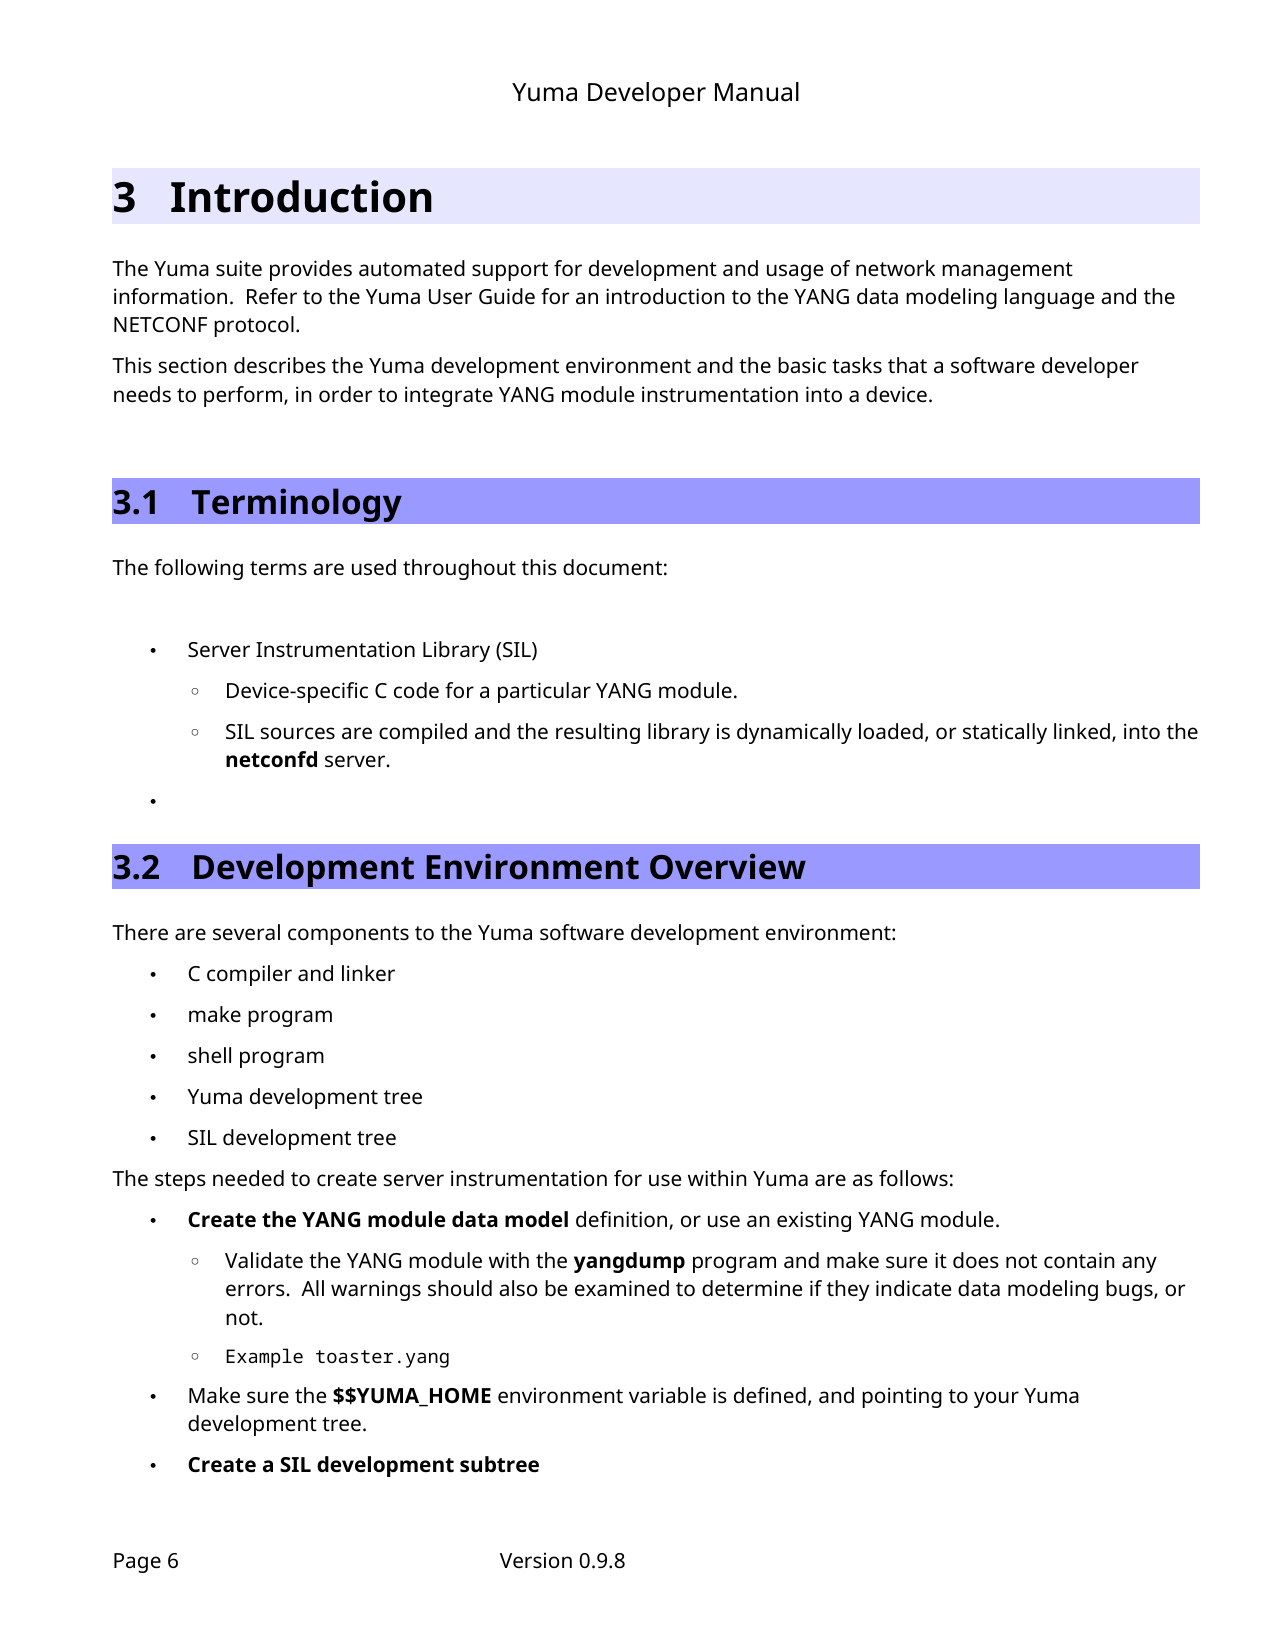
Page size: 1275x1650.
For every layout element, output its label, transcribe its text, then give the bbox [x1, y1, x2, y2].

list shell program [150, 1041, 1200, 1069]
list C compiler and linker [150, 959, 1200, 988]
subtitle Development Environment Overview [112, 844, 1200, 889]
list SIL sources are compiled and the resulting library is dynamically loaded, or statically linked, into the netconfd server. [187, 717, 1200, 774]
text The steps needed to create server instrumentation for use within Yuma are as follows: [112, 1164, 1200, 1192]
text The Yuma suite provides automated support for development and usage of network management information. Refer to the Yuma User Guide for an introduction to the YANG data modeling language and the NETCONF protocol. [112, 254, 1200, 339]
list Create a SIL development subtree [150, 1451, 1200, 1479]
list Validate the YANG module with the yangdump program and make sure it does not contain any errors. All warnings should also be examined to determine if they indicate data modeling bugs, or not. [187, 1246, 1200, 1331]
text This section describes the Yuma development environment and the basic tasks that a software developer needs to perform, in order to integrate YANG module instrumentation into a device. [112, 351, 1200, 408]
list Example toaster.yang [187, 1344, 1200, 1369]
list SIL development tree [150, 1123, 1200, 1151]
list Create the YANG module data model definition, or use an existing YANG module. [150, 1205, 1200, 1233]
subtitle Introduction [112, 168, 1200, 224]
list Server Instrumentation Library (SIL) [150, 635, 1200, 663]
list Yuma development tree [150, 1082, 1200, 1111]
list Device-specific C code for a particular YANG module. [187, 676, 1200, 704]
subtitle Terminology [112, 478, 1200, 524]
list make program [150, 1000, 1200, 1029]
text The following terms are used throughout this document: [112, 553, 1200, 581]
list Make sure the $$YUMA_HOME environment variable is defined, and pointing to your Yuma development tree. [150, 1381, 1200, 1438]
text There are several components to the Yuma software development environment: [112, 918, 1200, 947]
